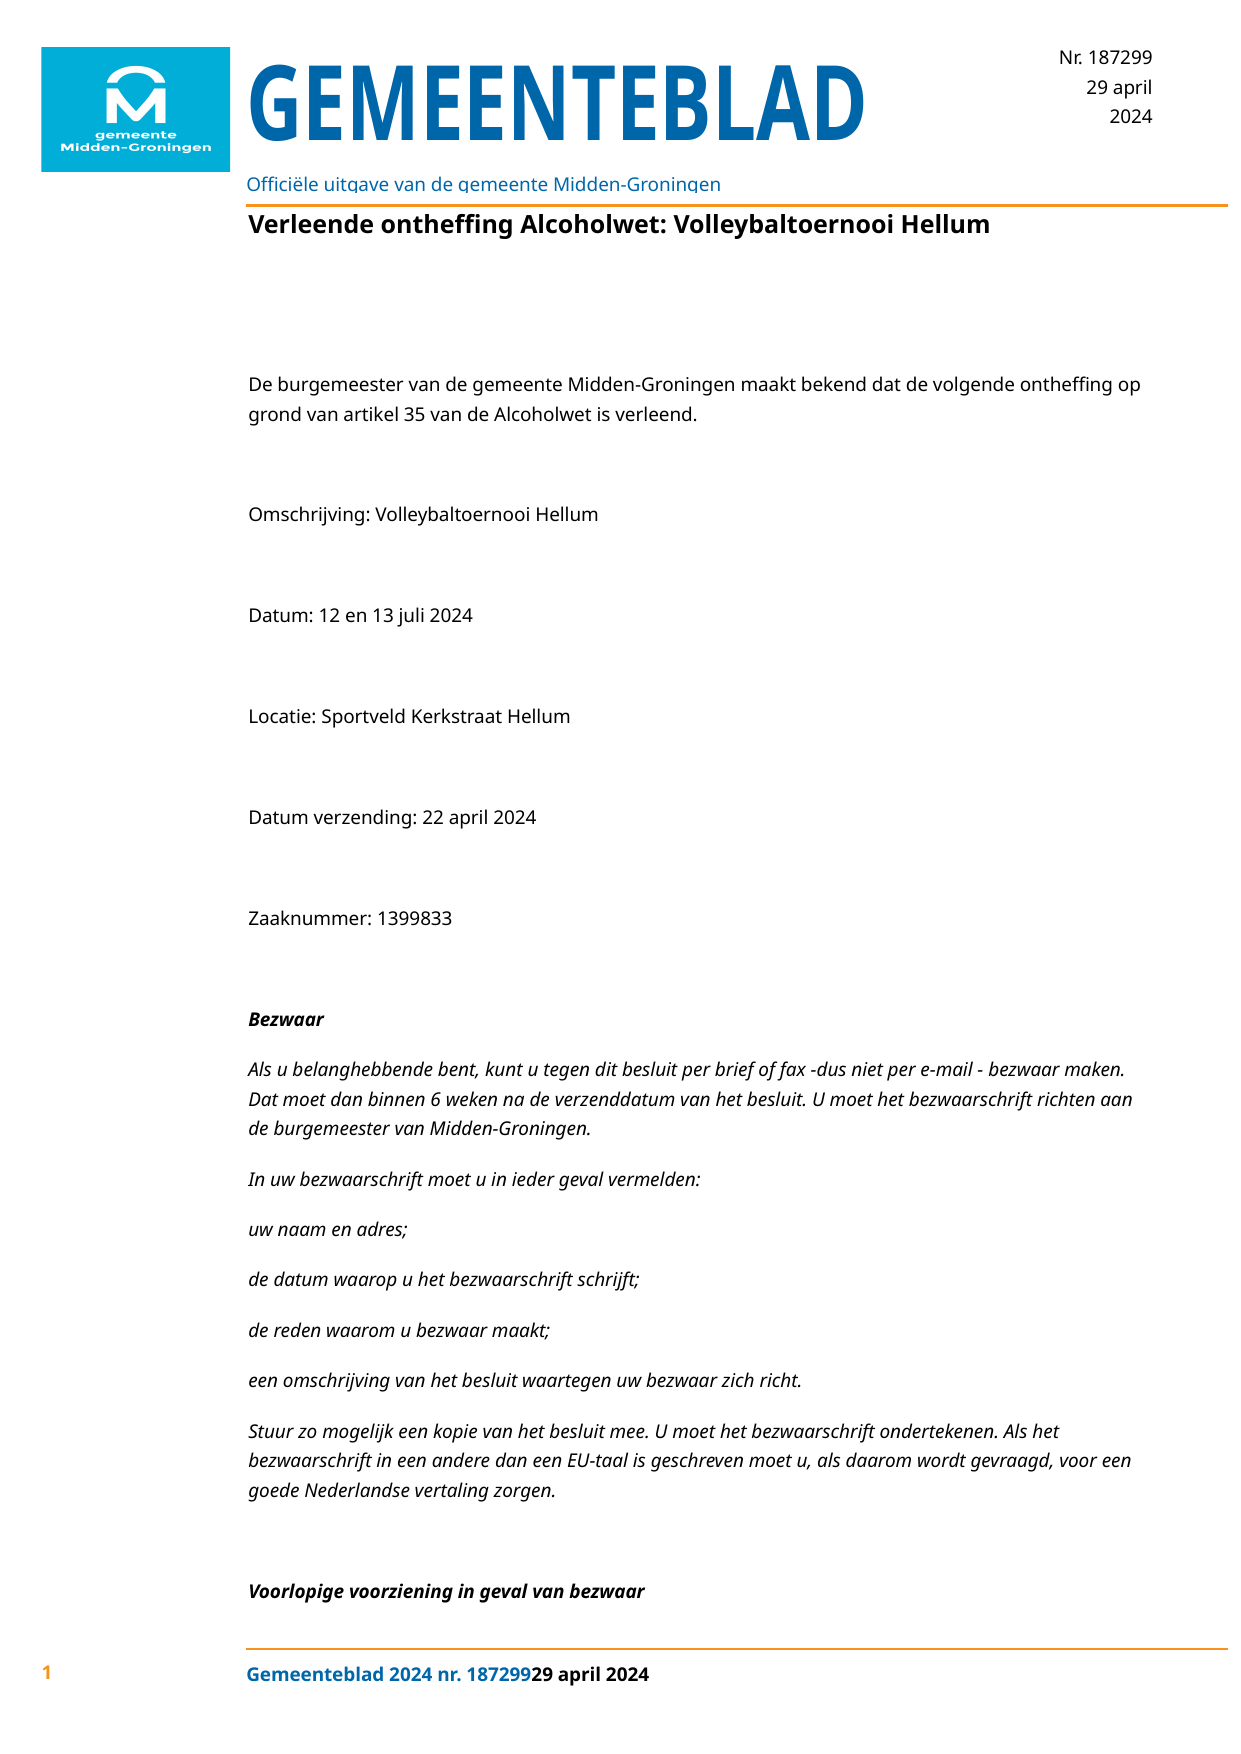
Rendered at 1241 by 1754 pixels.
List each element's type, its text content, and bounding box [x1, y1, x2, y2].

text Voorlopige voorziening in geval van bezwaar [248, 1578, 1152, 1603]
text De burgemeester van de gemeente Midden-Groningen maakt bekend dat de volgende ontheffing op grond van artikel 35 van de Alcoholwet is verleend. [248, 371, 1152, 426]
text uw naam en adres; [248, 1216, 1152, 1242]
text Datum verzending: 22 april 2024 [248, 804, 1152, 830]
text Als u belanghebbende bent, kunt u tegen dit besluit per brief of fax -dus niet per e-mail - bezwaar maken. Dat moet dan binnen 6 weken na de verzenddatum van het besluit. U moet het bezwaarschrift richten aan de burgemeester van Midden-Groningen. [248, 1056, 1152, 1141]
picture [107, 89, 165, 122]
text Stuur zo mogelijk een kopie van het besluit mee. U moet het bezwaarschrift ondertekenen. Als het bezwaarschrift in een andere dan een EU-taal is geschreven moet u, als daarom wordt gevraagd, voor een goede Nederlandse vertaling zorgen. [248, 1418, 1152, 1503]
text een omschrijving van het besluit waartegen uw bezwaar zich richt. [248, 1367, 1152, 1393]
text Locatie: Sportveld Kerkstraat Hellum [248, 703, 1152, 729]
text In uw bezwaarschrift moet u in ieder geval vermelden: [248, 1166, 1152, 1191]
text Omschrijving: Volleybaltoernooi Hellum [248, 502, 1152, 527]
text de reden waarom u bezwaar maakt; [248, 1317, 1152, 1343]
text Bezwaar [248, 1006, 1152, 1031]
text Verleende ontheffing Alcoholwet: Volleybaltoernooi Hellum [248, 207, 1152, 241]
text de datum waarop u het bezwaarschrift schrijft; [248, 1267, 1152, 1292]
text Datum: 12 en 13 juli 2024 [248, 602, 1152, 628]
picture [108, 66, 164, 82]
text Zaaknummer: 1399833 [248, 905, 1152, 931]
picture [184, 146, 190, 153]
